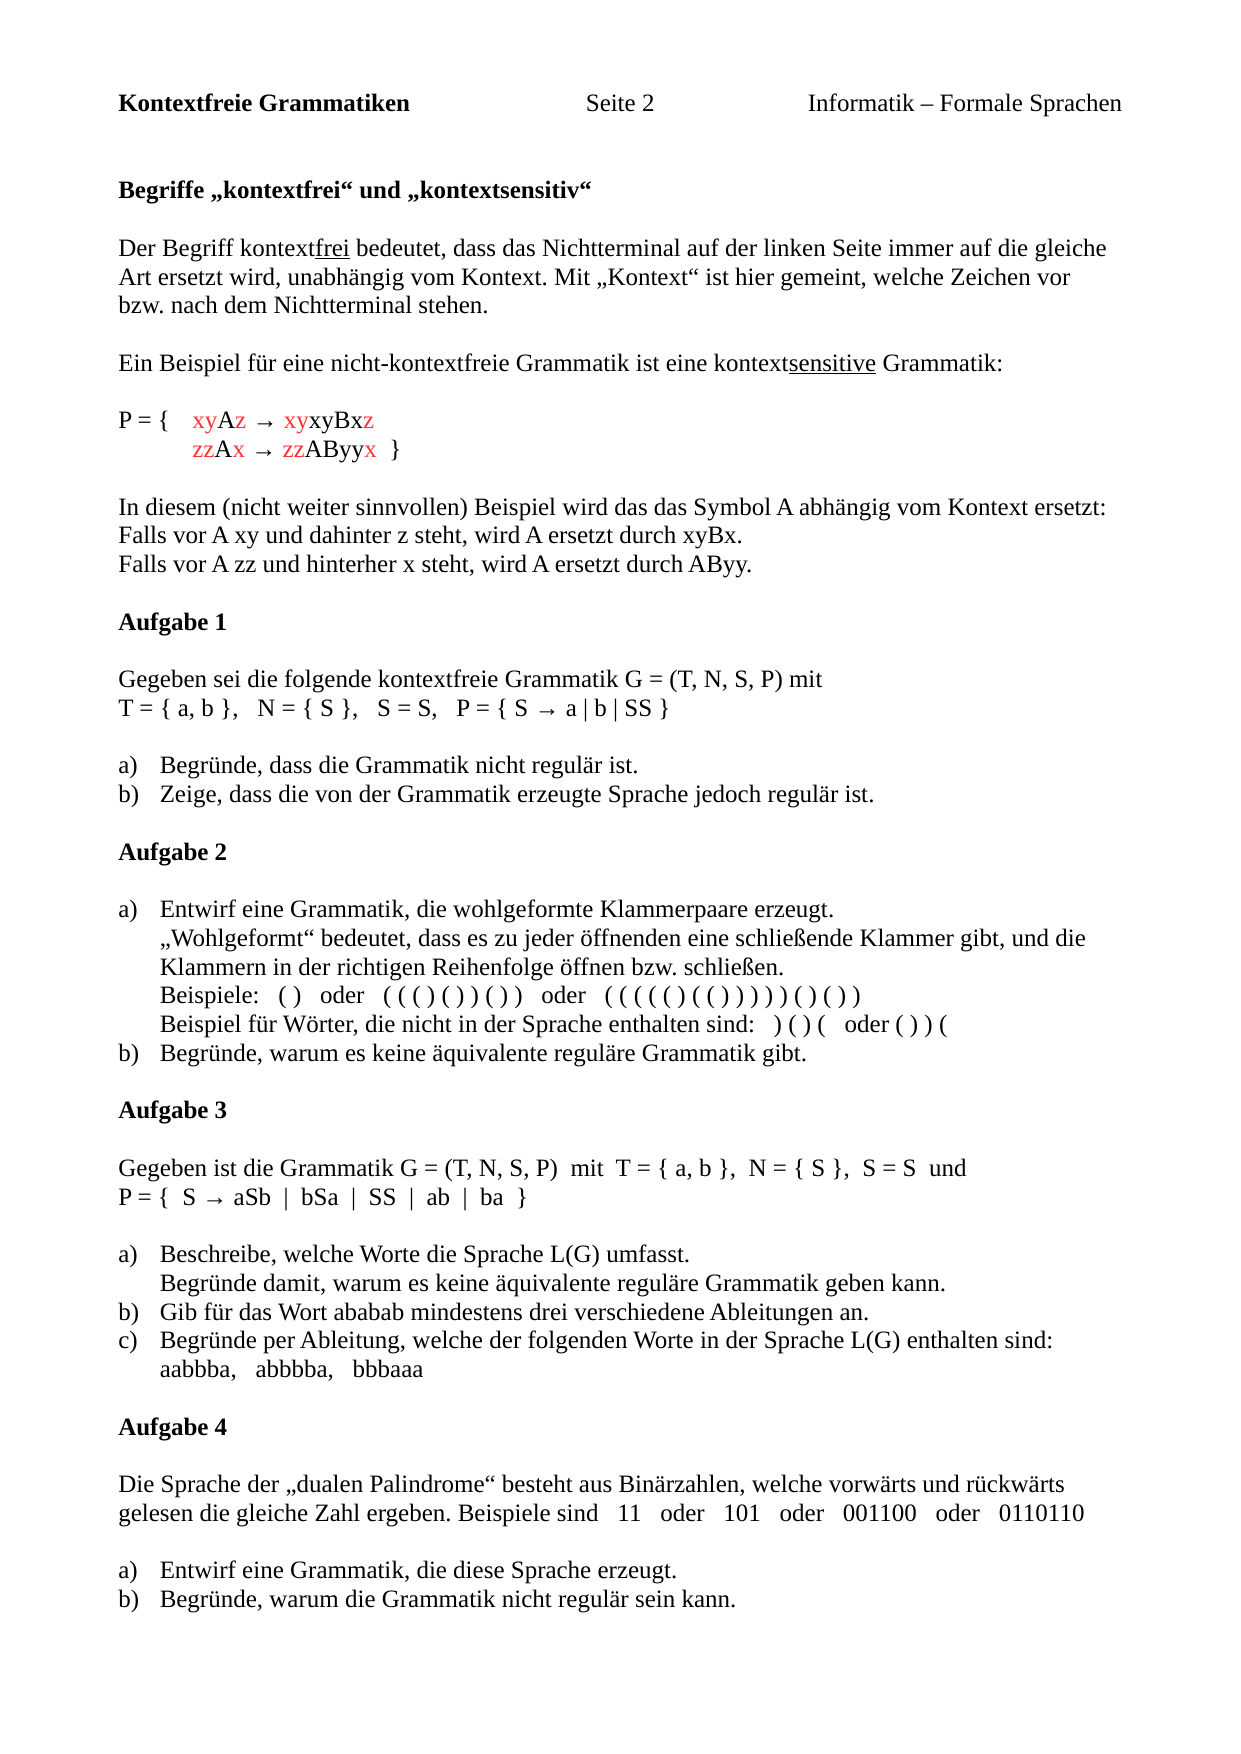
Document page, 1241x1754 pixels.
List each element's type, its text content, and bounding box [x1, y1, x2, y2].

list Entwirf eine Grammatik, die diese Sprache erzeugt. [118, 1556, 1122, 1584]
list Zeige, dass die von der Grammatik erzeugte Sprache jedoch regulär ist. [118, 779, 1122, 808]
text Die Sprache der „dualen Palindrome“ besteht aus Binärzahlen, welche vorwärts und rückwärts gelesen die gleiche Zahl ergeben. Beispiele sind 11 oder 101 oder 001100 oder 0110110 [118, 1469, 1122, 1527]
text Der Begriff kontextfrei bedeutet, dass das Nichtterminal auf der linken Seite immer auf die gleiche Art ersetzt wird, unabhängig vom Kontext. Mit „Kontext“ ist hier gemeint, welche Zeichen vor bzw. nach dem Nichtterminal stehen. [118, 233, 1122, 319]
text Aufgabe 2 [118, 837, 1122, 866]
text Begriffe „kontextfrei“ und „kontextsensitiv“ [118, 176, 1122, 204]
text Aufgabe 4 [118, 1412, 1122, 1441]
list Begründe, dass die Grammatik nicht regulär ist. [118, 751, 1122, 779]
list Begründe per Ableitung, welche der folgenden Worte in der Sprache L(G) enthalten sind: aabbba, abbbba, bbbaaa [118, 1326, 1122, 1383]
text Gegeben ist die Grammatik G = (T, N, S, P) mit T = { a, b }, N = { S }, S = S und [118, 1153, 1122, 1182]
list Begründe, warum die Grammatik nicht regulär sein kann. [118, 1584, 1122, 1613]
text Falls vor A zz und hinterher x steht, wird A ersetzt durch AByy. [118, 549, 1122, 578]
list Entwirf eine Grammatik, die wohlgeformte Klammerpaare erzeugt. „Wohlgeformt“ bedeutet, dass es zu jeder öffnenden eine schließende Klammer gibt, und die Klammern in der richtigen Reihenfolge öffnen bzw. schließen. Beispiele: ( ) oder ( ( ( ) ( ) ) ( ) ) oder ( ( ( ( ( ) ( ( ) ) ) ) ) ( ) ( ) ) Beispiel für Wörter, die nicht in der Sprache enthalten sind: ) ( ) ( oder ( ) ) ( [118, 894, 1122, 1038]
text In diesem (nicht weiter sinnvollen) Beispiel wird das das Symbol A abhängig vom Kontext ersetzt: Falls vor A xy und dahinter z steht, wird A ersetzt durch xyBx. [118, 492, 1122, 549]
list Begründe, warum es keine äquivalente reguläre Grammatik gibt. [118, 1038, 1122, 1067]
text Gegeben sei die folgende kontextfreie Grammatik G = (T, N, S, P) mit [118, 664, 1122, 693]
list Beschreibe, welche Worte die Sprache L(G) umfasst. Begründe damit, warum es keine äquivalente reguläre Grammatik geben kann. [118, 1239, 1122, 1297]
text zzAx → zzAByyx } [118, 434, 1122, 463]
text Aufgabe 1 [118, 607, 1122, 636]
list Gib für das Wort ababab mindestens drei verschiedene Ableitungen an. [118, 1297, 1122, 1326]
text Ein Beispiel für eine nicht-kontextfreie Grammatik ist eine kontextsensitive Grammatik: [118, 348, 1122, 377]
text Aufgabe 3 [118, 1096, 1122, 1124]
text T = { a, b }, N = { S }, S = S, P = { S → a | b | SS } [118, 693, 1122, 722]
text P = { xyAz → xyxyBxz [118, 406, 1122, 434]
text P = { S → aSb | bSa | SS | ab | ba } [118, 1182, 1122, 1211]
